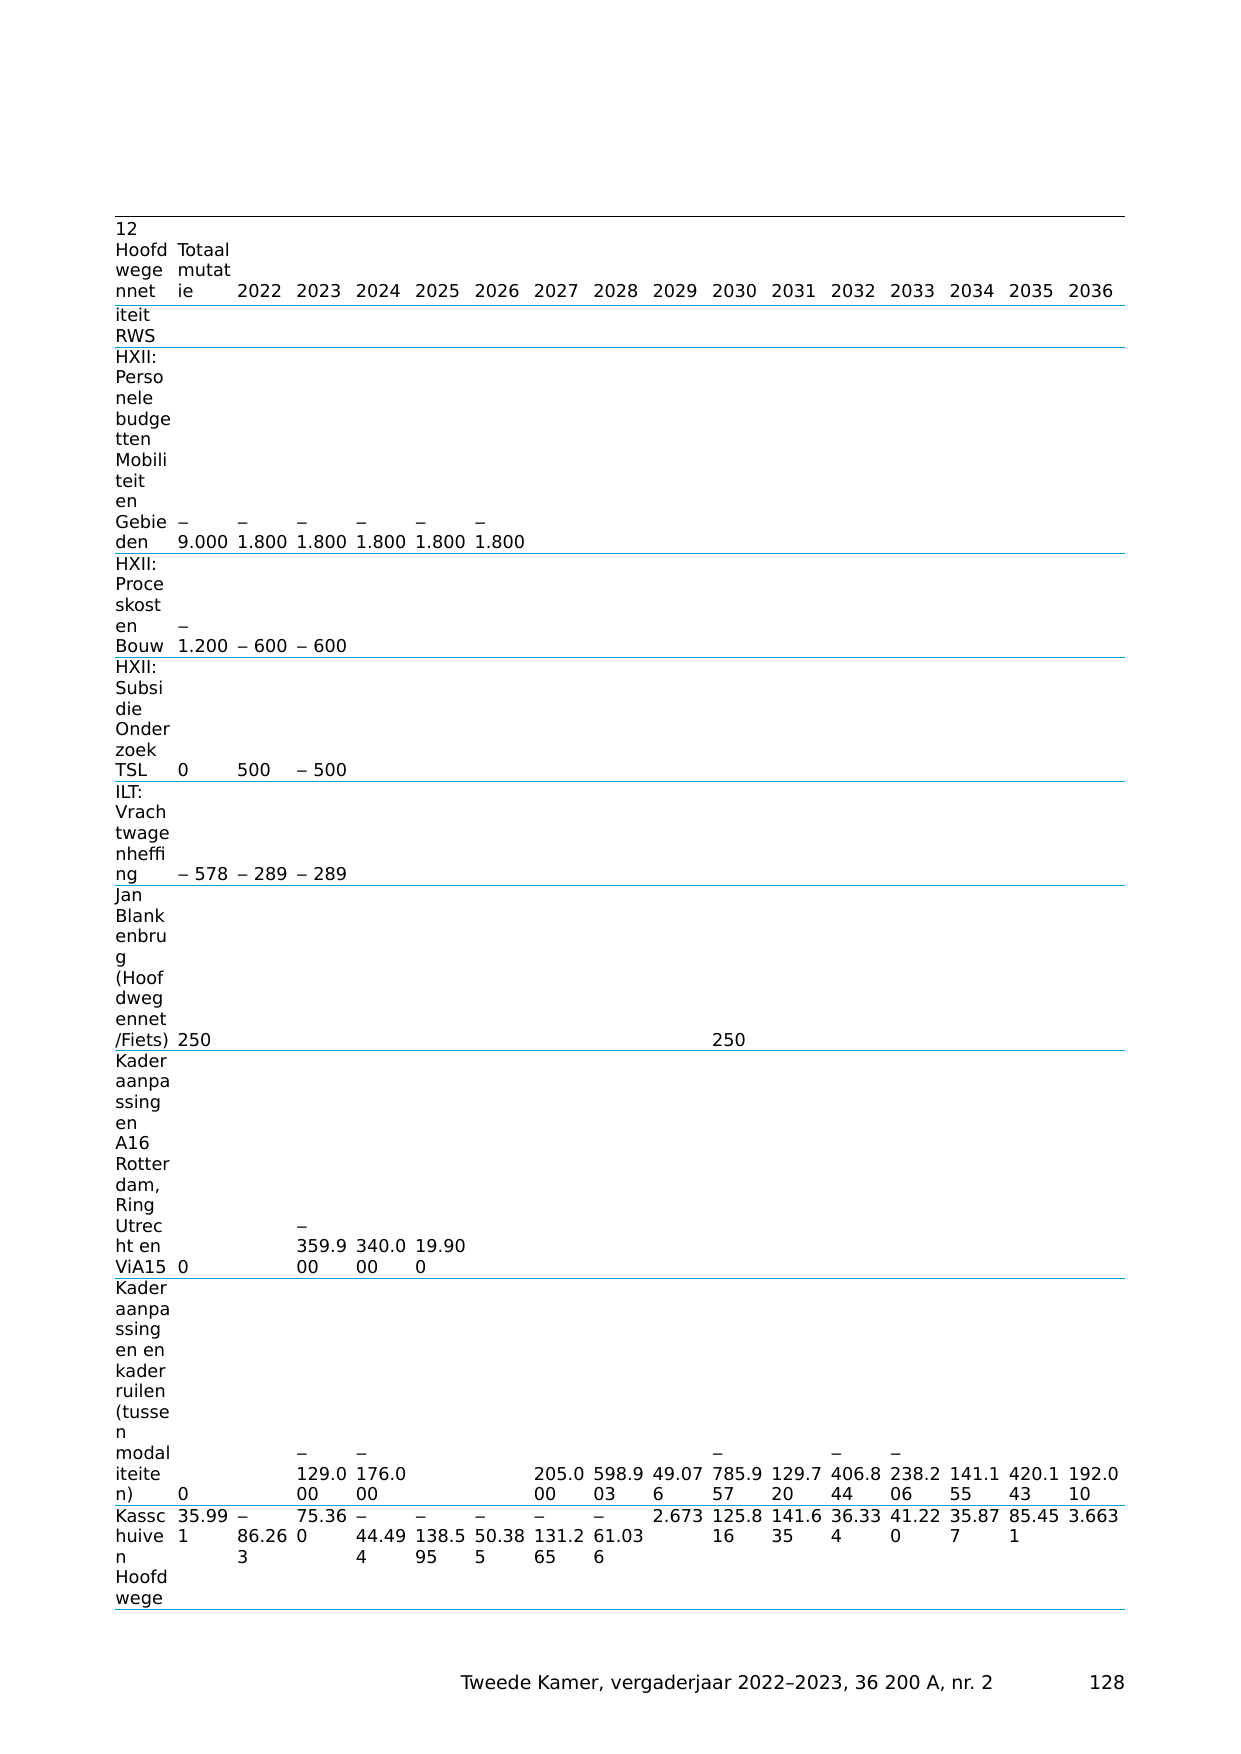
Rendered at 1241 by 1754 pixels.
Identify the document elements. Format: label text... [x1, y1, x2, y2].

table_cell ‒ 500 [293, 658, 353, 781]
table_cell [471, 886, 531, 1050]
table_cell [887, 306, 946, 346]
table_cell 598.903 [590, 1279, 649, 1505]
table_cell [1065, 886, 1125, 1050]
table_cell [412, 306, 471, 346]
table_cell 2027 [531, 217, 590, 304]
table_cell [768, 554, 828, 657]
table_cell 85.451 [1006, 1506, 1065, 1609]
table_cell ‒ 129.000 [293, 1279, 353, 1505]
table_cell [887, 1051, 946, 1278]
table_cell [650, 1051, 709, 1278]
table_cell 2035 [1006, 217, 1065, 304]
table_cell [353, 554, 412, 657]
table_cell 35.877 [946, 1506, 1006, 1609]
table_cell ‒ 578 [175, 782, 234, 885]
table_cell [353, 306, 412, 346]
table_cell [650, 554, 709, 657]
table_cell [471, 554, 531, 657]
table_cell 0 [175, 658, 234, 781]
table_cell ‒ 50.385 [471, 1506, 531, 1609]
table_cell ‒ 44.494 [353, 1506, 412, 1609]
table_cell ‒ 1.800 [412, 348, 471, 553]
table_cell [531, 554, 590, 657]
table_cell [650, 886, 709, 1050]
table_cell ‒ 406.844 [828, 1279, 887, 1505]
table_cell [1065, 1051, 1125, 1278]
table_cell [531, 306, 590, 346]
table_cell [650, 348, 709, 553]
table_cell [1065, 306, 1125, 346]
table_cell [768, 886, 828, 1050]
table_cell [412, 1279, 471, 1505]
table_cell [946, 886, 1006, 1050]
table_cell Kaderaanpassingen A16 Rotterdam, Ring Utrecht en ViA15 [115, 1051, 174, 1278]
table_cell [828, 306, 887, 346]
table_cell [471, 1279, 531, 1505]
table_cell 2028 [590, 217, 649, 304]
table_cell 36.334 [828, 1506, 887, 1609]
table_cell [531, 886, 590, 1050]
table_cell [828, 782, 887, 885]
table_cell 19.900 [412, 1051, 471, 1278]
table_cell ‒ 9.000 [175, 348, 234, 553]
table_cell [293, 306, 353, 346]
table_cell [1006, 782, 1065, 885]
table_cell [471, 782, 531, 885]
table_cell ‒ 1.800 [353, 348, 412, 553]
table_cell [412, 658, 471, 781]
table_cell [590, 306, 649, 346]
table_cell [1065, 782, 1125, 885]
table_cell 141.635 [768, 1506, 828, 1609]
table_cell Kasschuiven Hoofdwege [115, 1506, 174, 1609]
table_cell [650, 782, 709, 885]
table_cell 12 Hoofdwegennet [115, 217, 174, 304]
table_cell 3.663 [1065, 1506, 1125, 1609]
table_cell [471, 306, 531, 346]
table_cell 2029 [650, 217, 709, 304]
table_cell [293, 886, 353, 1050]
table_cell 2030 [709, 217, 768, 304]
table_cell ‒ 176.000 [353, 1279, 412, 1505]
table_cell [828, 554, 887, 657]
table_cell [887, 886, 946, 1050]
table_cell 2.673 [650, 1506, 709, 1609]
table_cell [234, 886, 293, 1050]
table_cell [590, 886, 649, 1050]
table_cell [234, 306, 293, 346]
table_cell [768, 658, 828, 781]
table_cell ‒ 1.800 [471, 348, 531, 553]
table_cell HXII: Proceskosten Bouw [115, 554, 174, 657]
table_cell [650, 658, 709, 781]
table_cell ‒ 131.265 [531, 1506, 590, 1609]
table_cell 141.155 [946, 1279, 1006, 1505]
table_cell [887, 658, 946, 781]
table_cell [768, 1051, 828, 1278]
table_cell [590, 348, 649, 553]
table_cell ‒ 359.900 [293, 1051, 353, 1278]
table_cell ‒ 785.957 [709, 1279, 768, 1505]
table_cell 205.000 [531, 1279, 590, 1505]
table_cell [1006, 306, 1065, 346]
table_cell [412, 554, 471, 657]
table_cell [709, 306, 768, 346]
table_cell [946, 348, 1006, 553]
table_cell 250 [709, 886, 768, 1050]
table_cell 2031 [768, 217, 828, 304]
table_cell [353, 782, 412, 885]
table_cell 2023 [293, 217, 353, 304]
table_cell [828, 1051, 887, 1278]
table_cell [709, 782, 768, 885]
table_cell 35.991 [175, 1506, 234, 1609]
table_cell 0 [175, 1279, 234, 1505]
table_cell [471, 658, 531, 781]
table_cell iteit RWS [115, 306, 174, 346]
table_cell 250 [175, 886, 234, 1050]
table_cell [353, 886, 412, 1050]
table_cell [709, 1051, 768, 1278]
table_cell 2033 [887, 217, 946, 304]
table_cell [1065, 658, 1125, 781]
table_cell Totaal mutatie [175, 217, 234, 304]
table_cell ‒ 86.263 [234, 1506, 293, 1609]
table_cell [590, 554, 649, 657]
table_cell [828, 348, 887, 553]
table_cell [234, 1279, 293, 1505]
table_cell [1065, 348, 1125, 553]
table_cell [531, 658, 590, 781]
table_cell 2025 [412, 217, 471, 304]
table_cell [234, 1051, 293, 1278]
table_cell 129.720 [768, 1279, 828, 1505]
table_cell [709, 348, 768, 553]
table_cell [590, 782, 649, 885]
table_cell [828, 886, 887, 1050]
table_cell ‒ 600 [293, 554, 353, 657]
table_cell [1006, 348, 1065, 553]
table_cell 340.000 [353, 1051, 412, 1278]
table_cell ‒ 289 [293, 782, 353, 885]
table_cell 75.360 [293, 1506, 353, 1609]
table_cell [946, 306, 1006, 346]
table_cell 0 [175, 1051, 234, 1278]
table_cell 49.076 [650, 1279, 709, 1505]
table_cell ILT: Vrachtwagenheffing [115, 782, 174, 885]
table_cell ‒ 1.800 [293, 348, 353, 553]
table_cell Kaderaanpassingen en kaderruilen (tussen modaliteiten) [115, 1279, 174, 1505]
table_cell ‒ 289 [234, 782, 293, 885]
table_cell ‒ 1.800 [234, 348, 293, 553]
table_cell 192.010 [1065, 1279, 1125, 1505]
table_cell [531, 782, 590, 885]
table_cell HXII: Subsidie Onderzoek TSL [115, 658, 174, 781]
table_cell [1006, 554, 1065, 657]
table_cell [353, 658, 412, 781]
table_cell [412, 782, 471, 885]
table_cell [828, 658, 887, 781]
table_cell [946, 1051, 1006, 1278]
table_cell [946, 554, 1006, 657]
table_header Tabel 68 Artikel 12 Hoofdwegennet (bedragen x € 1.000) [115, 191, 1125, 216]
table_cell [887, 554, 946, 657]
table_cell [1006, 658, 1065, 781]
table_cell 125.816 [709, 1506, 768, 1609]
table_cell HXII: Personele budgetten Mobiliteit en Gebieden [115, 348, 174, 553]
table_cell 420.143 [1006, 1279, 1065, 1505]
table_cell ‒ 61.036 [590, 1506, 649, 1609]
table_cell [531, 1051, 590, 1278]
table_cell 2032 [828, 217, 887, 304]
table_cell Jan Blankenbrug (Hoofdwegennet/Fiets) [115, 886, 174, 1050]
table_cell [887, 348, 946, 553]
table_cell [650, 306, 709, 346]
table_cell ‒ 1.200 [175, 554, 234, 657]
table_cell [946, 658, 1006, 781]
table_cell 2036 [1065, 217, 1125, 304]
table_cell [946, 782, 1006, 885]
table_cell 500 [234, 658, 293, 781]
table_cell [1065, 554, 1125, 657]
table_cell [768, 306, 828, 346]
table_cell [1006, 1051, 1065, 1278]
table_cell 2026 [471, 217, 531, 304]
table_cell 2022 [234, 217, 293, 304]
table_cell [471, 1051, 531, 1278]
table_cell [768, 348, 828, 553]
table_cell [887, 782, 946, 885]
table_cell [531, 348, 590, 553]
table_cell [590, 658, 649, 781]
table_cell ‒ 600 [234, 554, 293, 657]
table_cell 2024 [353, 217, 412, 304]
table_cell [768, 782, 828, 885]
table_cell [412, 886, 471, 1050]
table_cell [1006, 886, 1065, 1050]
table_cell [709, 554, 768, 657]
table_cell 41.220 [887, 1506, 946, 1609]
table_cell ‒ 138.595 [412, 1506, 471, 1609]
table_cell [709, 658, 768, 781]
table_cell 2034 [946, 217, 1006, 304]
table_cell [175, 306, 234, 346]
table_cell ‒ 238.206 [887, 1279, 946, 1505]
table_cell [590, 1051, 649, 1278]
